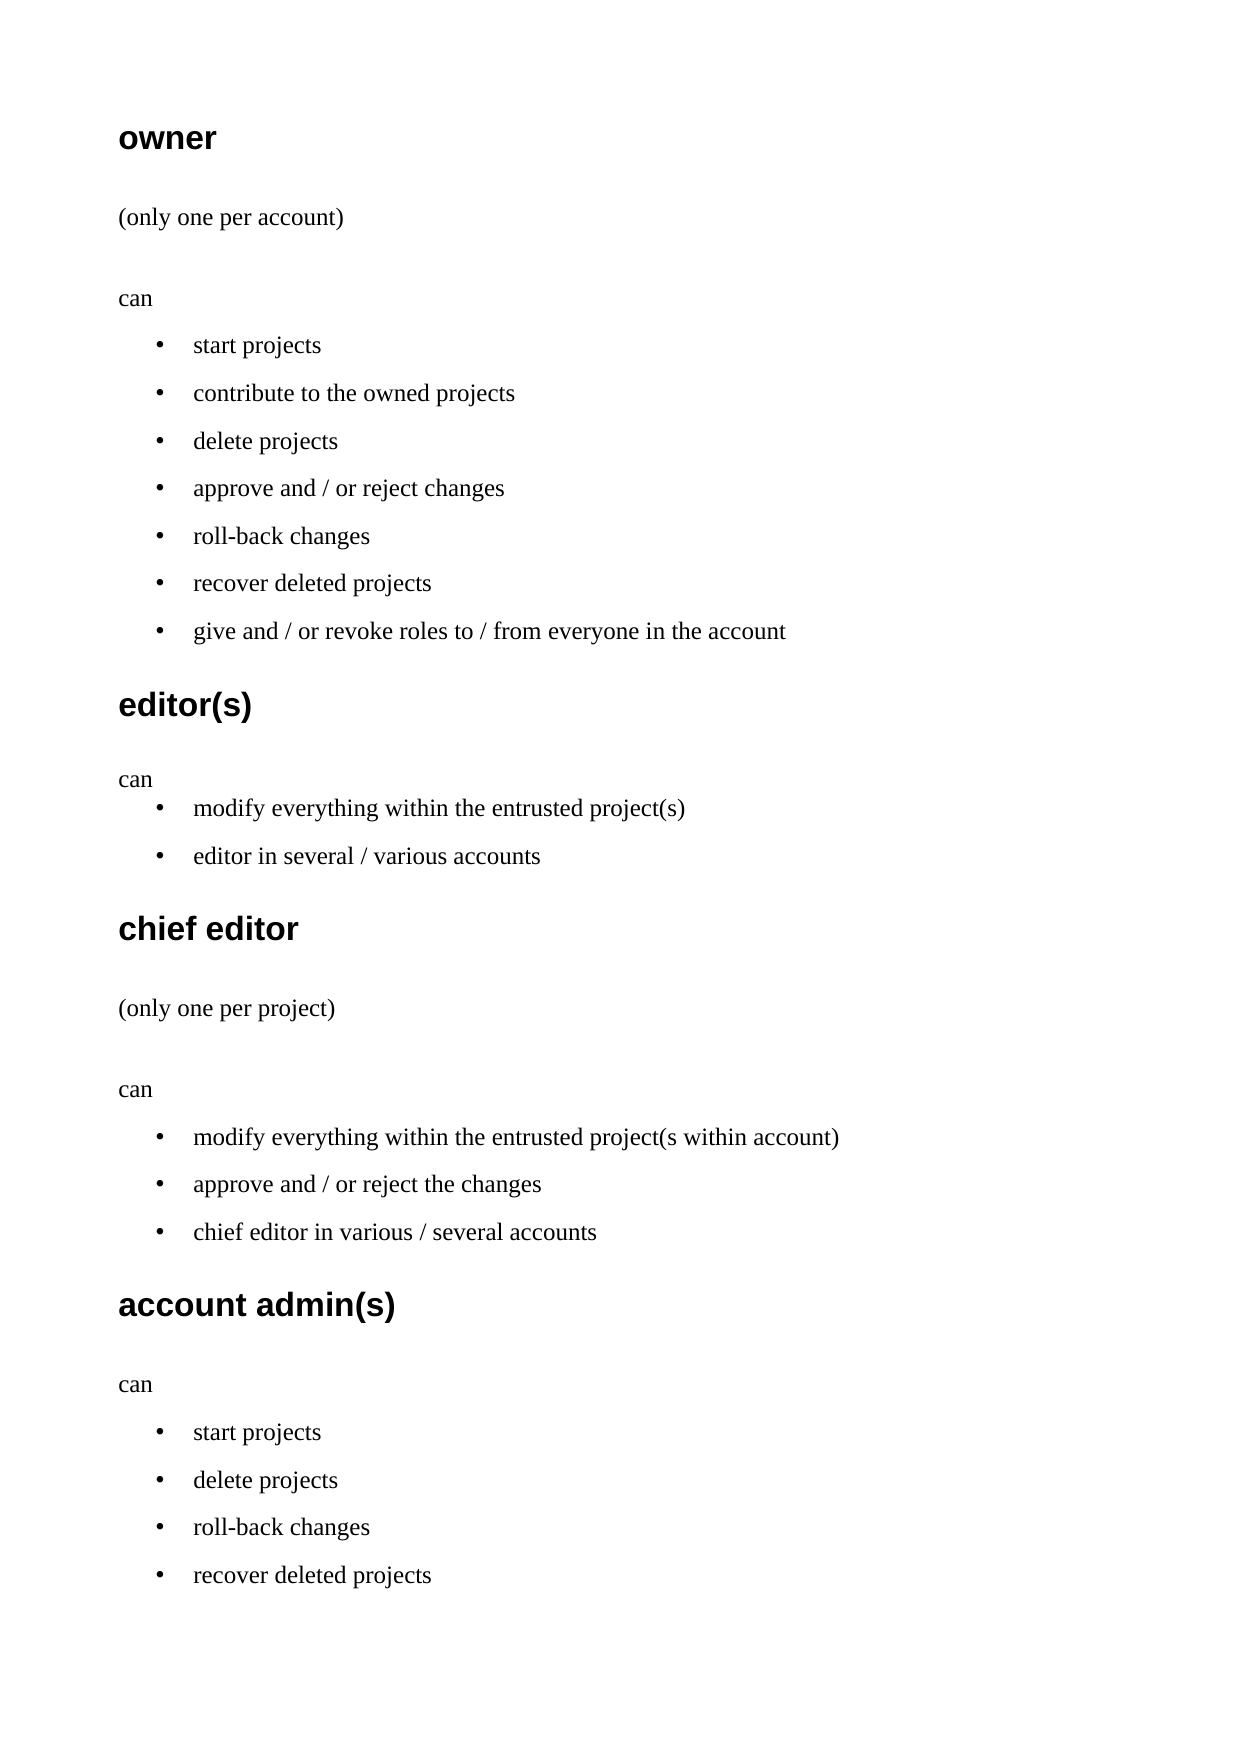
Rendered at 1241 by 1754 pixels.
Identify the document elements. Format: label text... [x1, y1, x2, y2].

list recover deleted projects [156, 1560, 1122, 1589]
list delete projects [156, 1465, 1122, 1493]
list contribute to the owned projects [156, 378, 1122, 407]
list chief editor in various / several accounts [156, 1217, 1122, 1246]
list give and / or revoke roles to / from everyone in the account [156, 616, 1122, 645]
list approve and / or reject changes [156, 473, 1122, 502]
text (only one per project) [118, 960, 1122, 1022]
subtitle owner [118, 118, 1122, 157]
text can [118, 250, 1122, 312]
subtitle editor(s) [118, 684, 1122, 723]
text can [118, 1336, 1122, 1398]
list approve and / or reject the changes [156, 1169, 1122, 1198]
list roll-back changes [156, 521, 1122, 550]
subtitle account admin(s) [118, 1285, 1122, 1324]
text (only one per account) [118, 169, 1122, 231]
list modify everything within the entrusted project(s within account) [156, 1122, 1122, 1150]
list start projects [156, 1417, 1122, 1446]
list recover deleted projects [156, 568, 1122, 597]
list roll-back changes [156, 1512, 1122, 1541]
list editor in several / various accounts [156, 841, 1122, 869]
list delete projects [156, 426, 1122, 454]
subtitle chief editor [118, 909, 1122, 948]
list modify everything within the entrusted project(s) [156, 793, 1122, 822]
text can [118, 1041, 1122, 1103]
list start projects [156, 331, 1122, 359]
text can [118, 736, 1122, 793]
